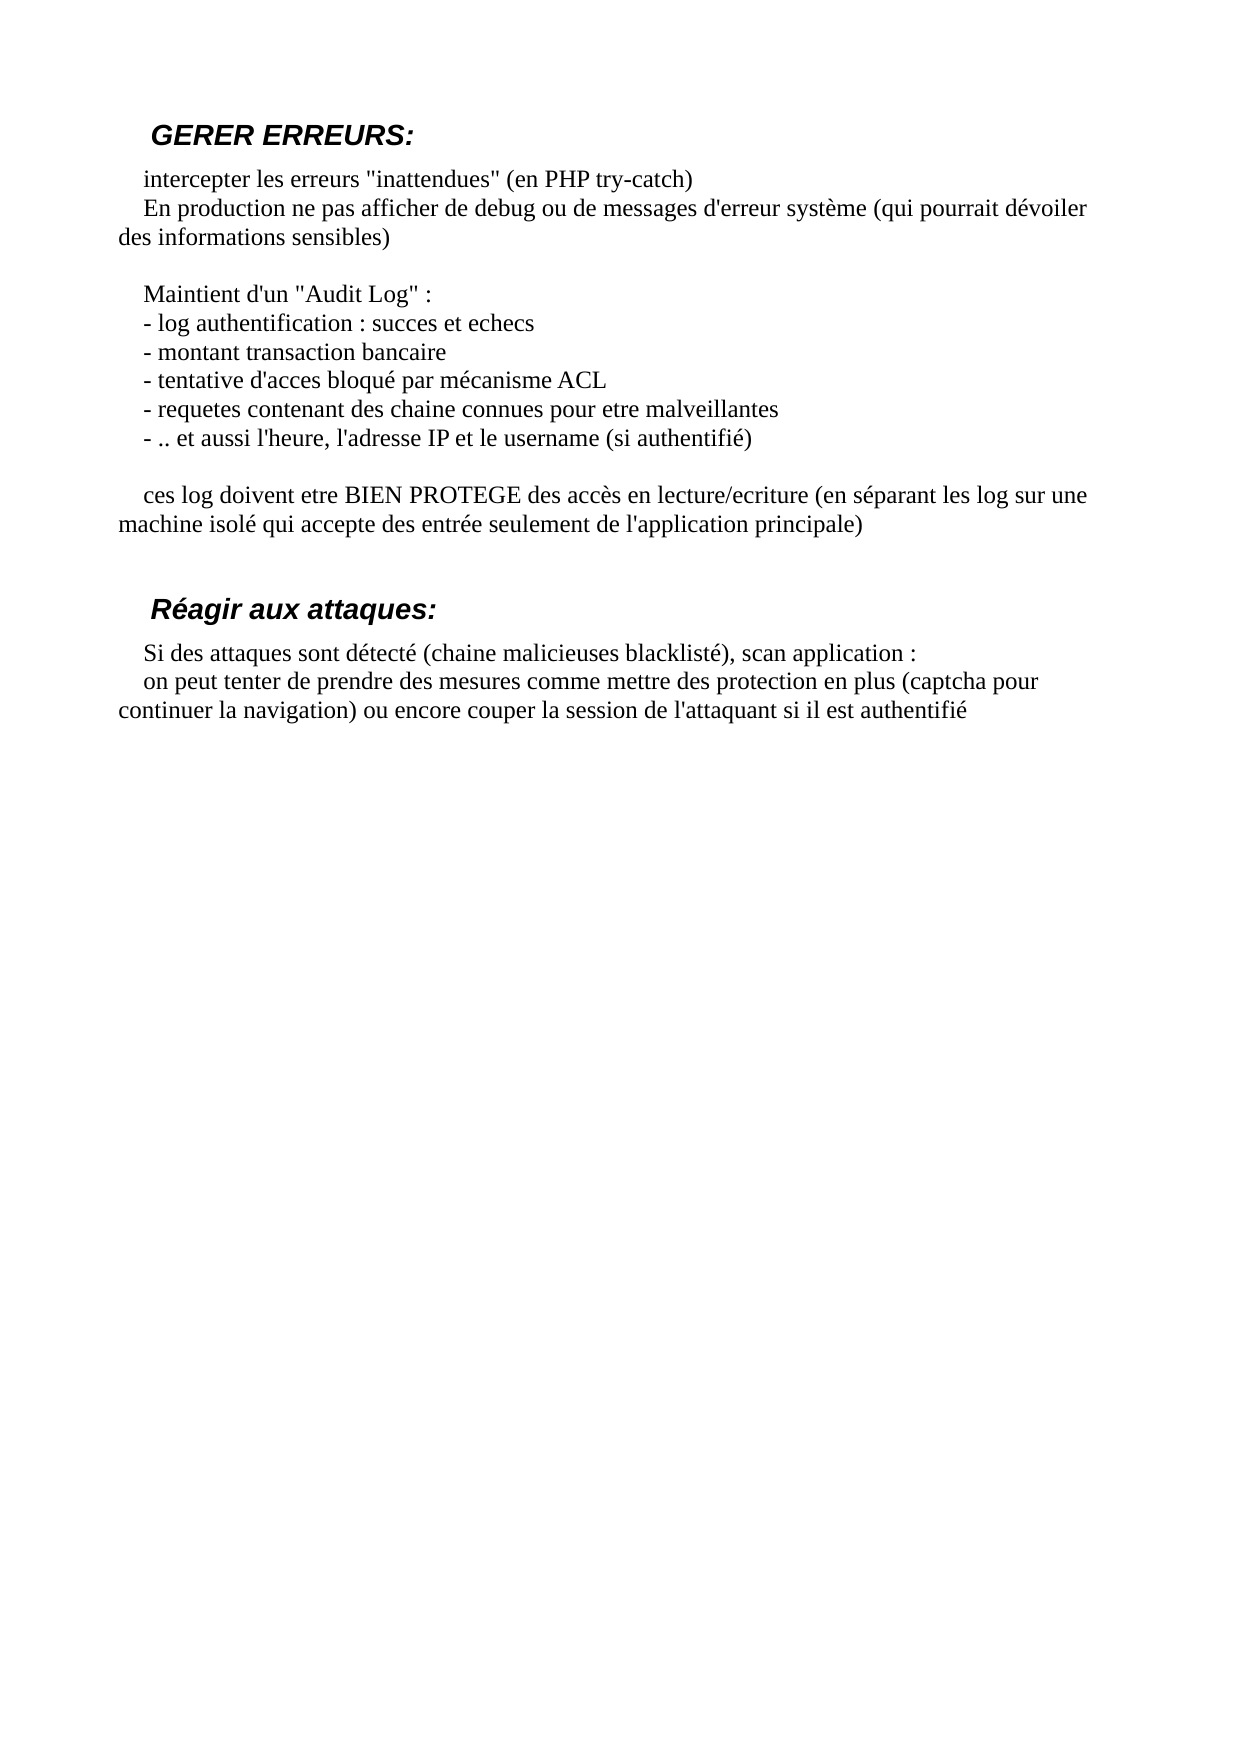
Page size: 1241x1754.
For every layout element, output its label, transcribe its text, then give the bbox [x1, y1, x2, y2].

text - tentative d'acces bloqué par mécanisme ACL [118, 365, 1122, 394]
text intercepter les erreurs "inattendues" (en PHP try-catch) [118, 164, 1122, 193]
text - log authentification : succes et echecs [118, 308, 1122, 337]
text Maintient d'un "Audit Log" : [118, 279, 1122, 308]
text on peut tenter de prendre des mesures comme mettre des protection en plus (captcha pour continuer la navigation) ou encore couper la session de l'attaquant si il est authentifié [118, 666, 1122, 724]
text ces log doivent etre BIEN PROTEGE des accès en lecture/ecriture (en séparant les log sur une machine isolé qui accepte des entrée seulement de l'application principale) [118, 480, 1122, 538]
text - requetes contenant des chaine connues pour etre malveillantes [118, 394, 1122, 423]
text - montant transaction bancaire [118, 337, 1122, 365]
subtitle GERER ERREURS: [118, 118, 1122, 152]
subtitle Réagir aux attaques: [118, 592, 1122, 625]
text - .. et aussi l'heure, l'adresse IP et le username (si authentifié) [118, 423, 1122, 452]
text En production ne pas afficher de debug ou de messages d'erreur système (qui pourrait dévoiler des informations sensibles) [118, 193, 1122, 250]
text Si des attaques sont détecté (chaine malicieuses blacklisté), scan application : [118, 638, 1122, 666]
